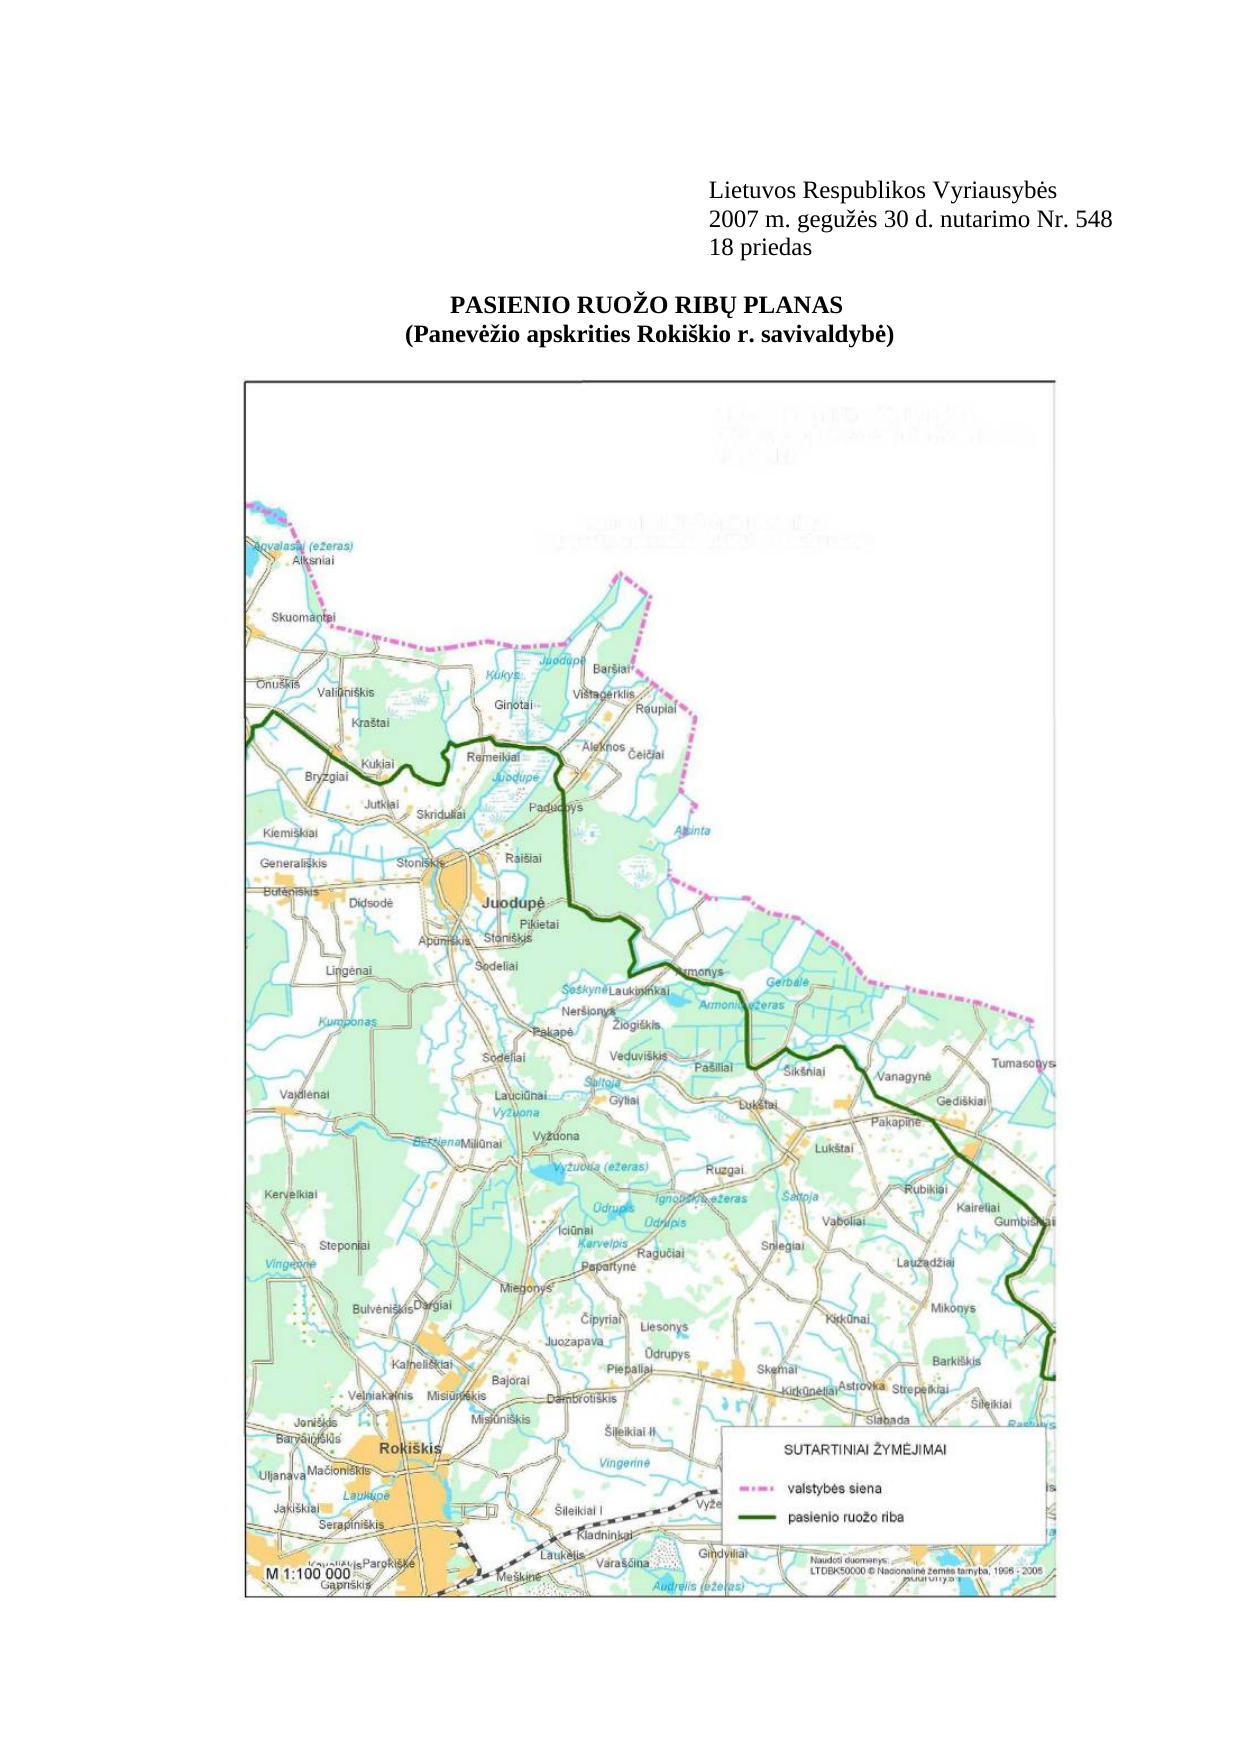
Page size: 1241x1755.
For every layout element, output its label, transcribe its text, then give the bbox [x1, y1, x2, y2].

text 2007 m. gegužės 30 d. nutarimo Nr. 548 [177, 204, 1122, 232]
text 18 priedas [177, 232, 1122, 261]
text (Panevėžio apskrities Rokiškio r. savivaldybė) [177, 319, 1122, 347]
text Lietuvos Respublikos Vyriausybės [177, 175, 1122, 204]
text PASIENIO RUOŽO RIBŲ PLANAS [177, 290, 1122, 319]
